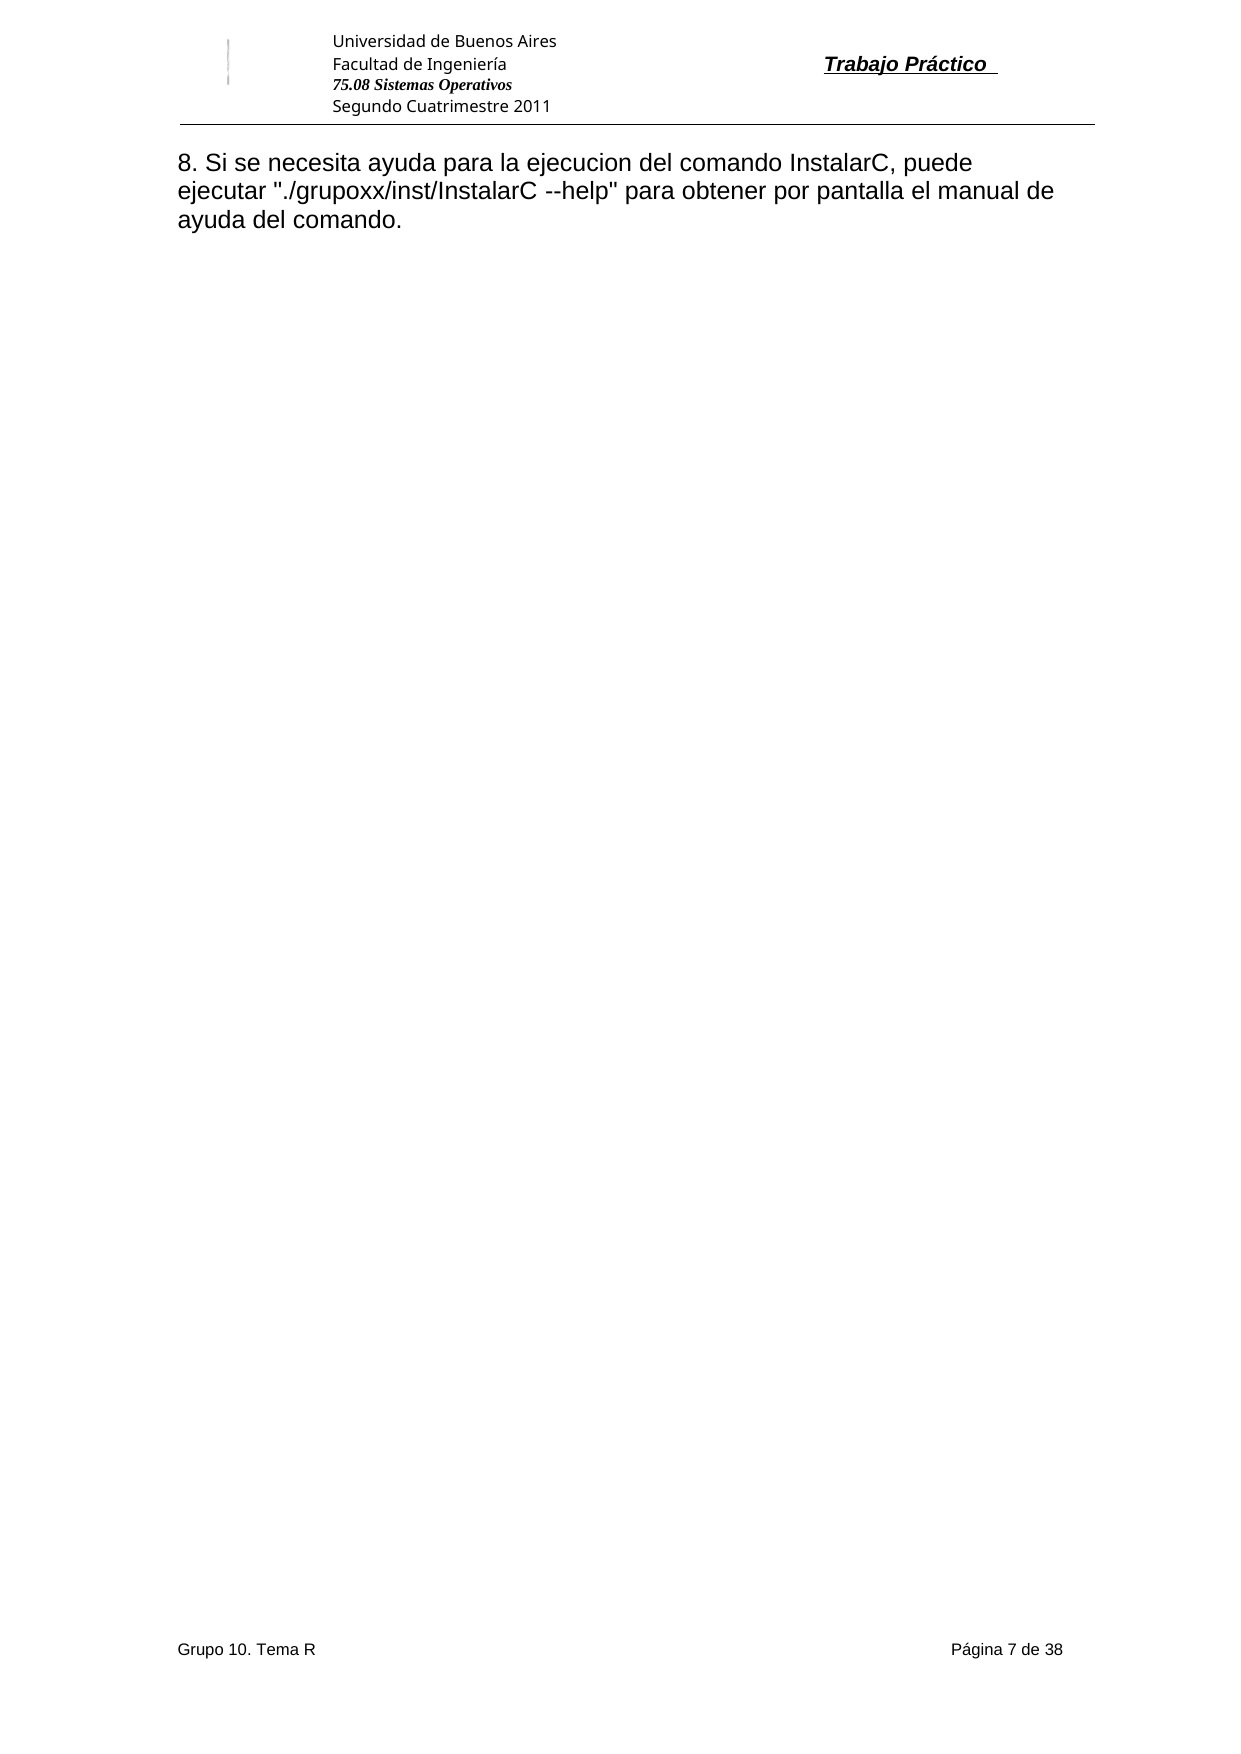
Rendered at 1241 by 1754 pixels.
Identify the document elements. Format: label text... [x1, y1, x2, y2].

text 8. Si se necesita ayuda para la ejecucion del comando InstalarC, puede ejecutar "./grupoxx/inst/InstalarC --help" para obtener por pantalla el manual de ayuda del comando. [177, 148, 1063, 234]
